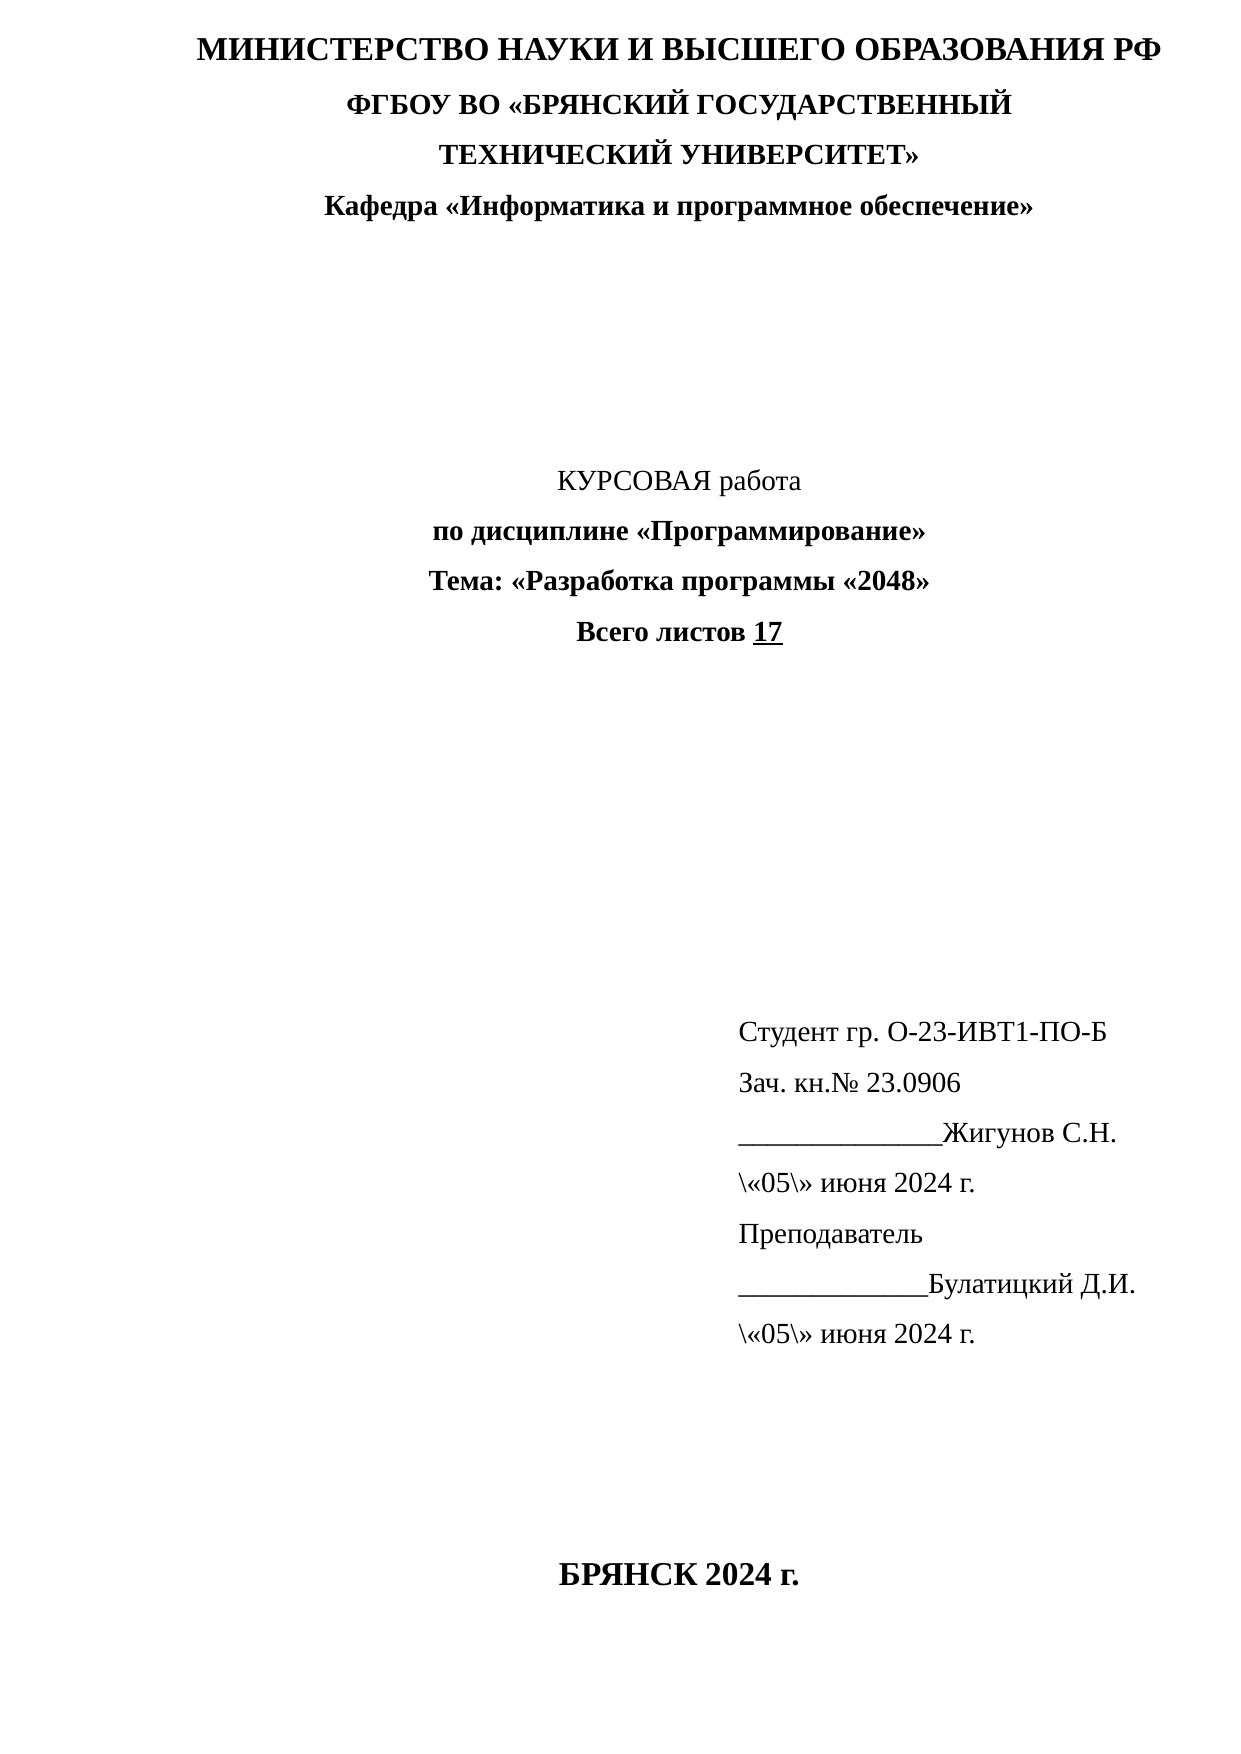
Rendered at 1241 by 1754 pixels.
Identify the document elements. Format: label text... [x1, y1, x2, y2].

text Всего листов 17 [148, 614, 1211, 647]
text ______________Жигунов С.Н. [738, 1115, 1211, 1149]
text Брянск 2024 г. [148, 1554, 1211, 1592]
text \«04\» июня 2024 г. [738, 1316, 1211, 1350]
text Министерство науки и высшего образования РФ [148, 29, 1211, 68]
text Зач. кн.№ 23.0906 [738, 1065, 1211, 1098]
text Кафедра «Информатика и программное обеспечение» [148, 188, 1211, 221]
text ФГБОУ ВО «БРЯНСКИЙ ГОСУДАРСТВЕННЫЙ ТЕХНИЧЕСКИЙ УНИВЕРСИТЕТ» [148, 87, 1211, 171]
text \«04\» июня 2024 г. [738, 1165, 1211, 1199]
text по дисциплине «Программирование» [148, 513, 1211, 547]
text Студент гр. О-23-ИВТ1-ПО-Б [738, 1014, 1211, 1048]
text КУРСОВАЯ работа [148, 463, 1211, 496]
text _____________Булатицкий Д.И. [738, 1266, 1211, 1299]
text Тема: «Разработка программы «2048» [148, 563, 1211, 597]
text Преподаватель [738, 1216, 1211, 1249]
